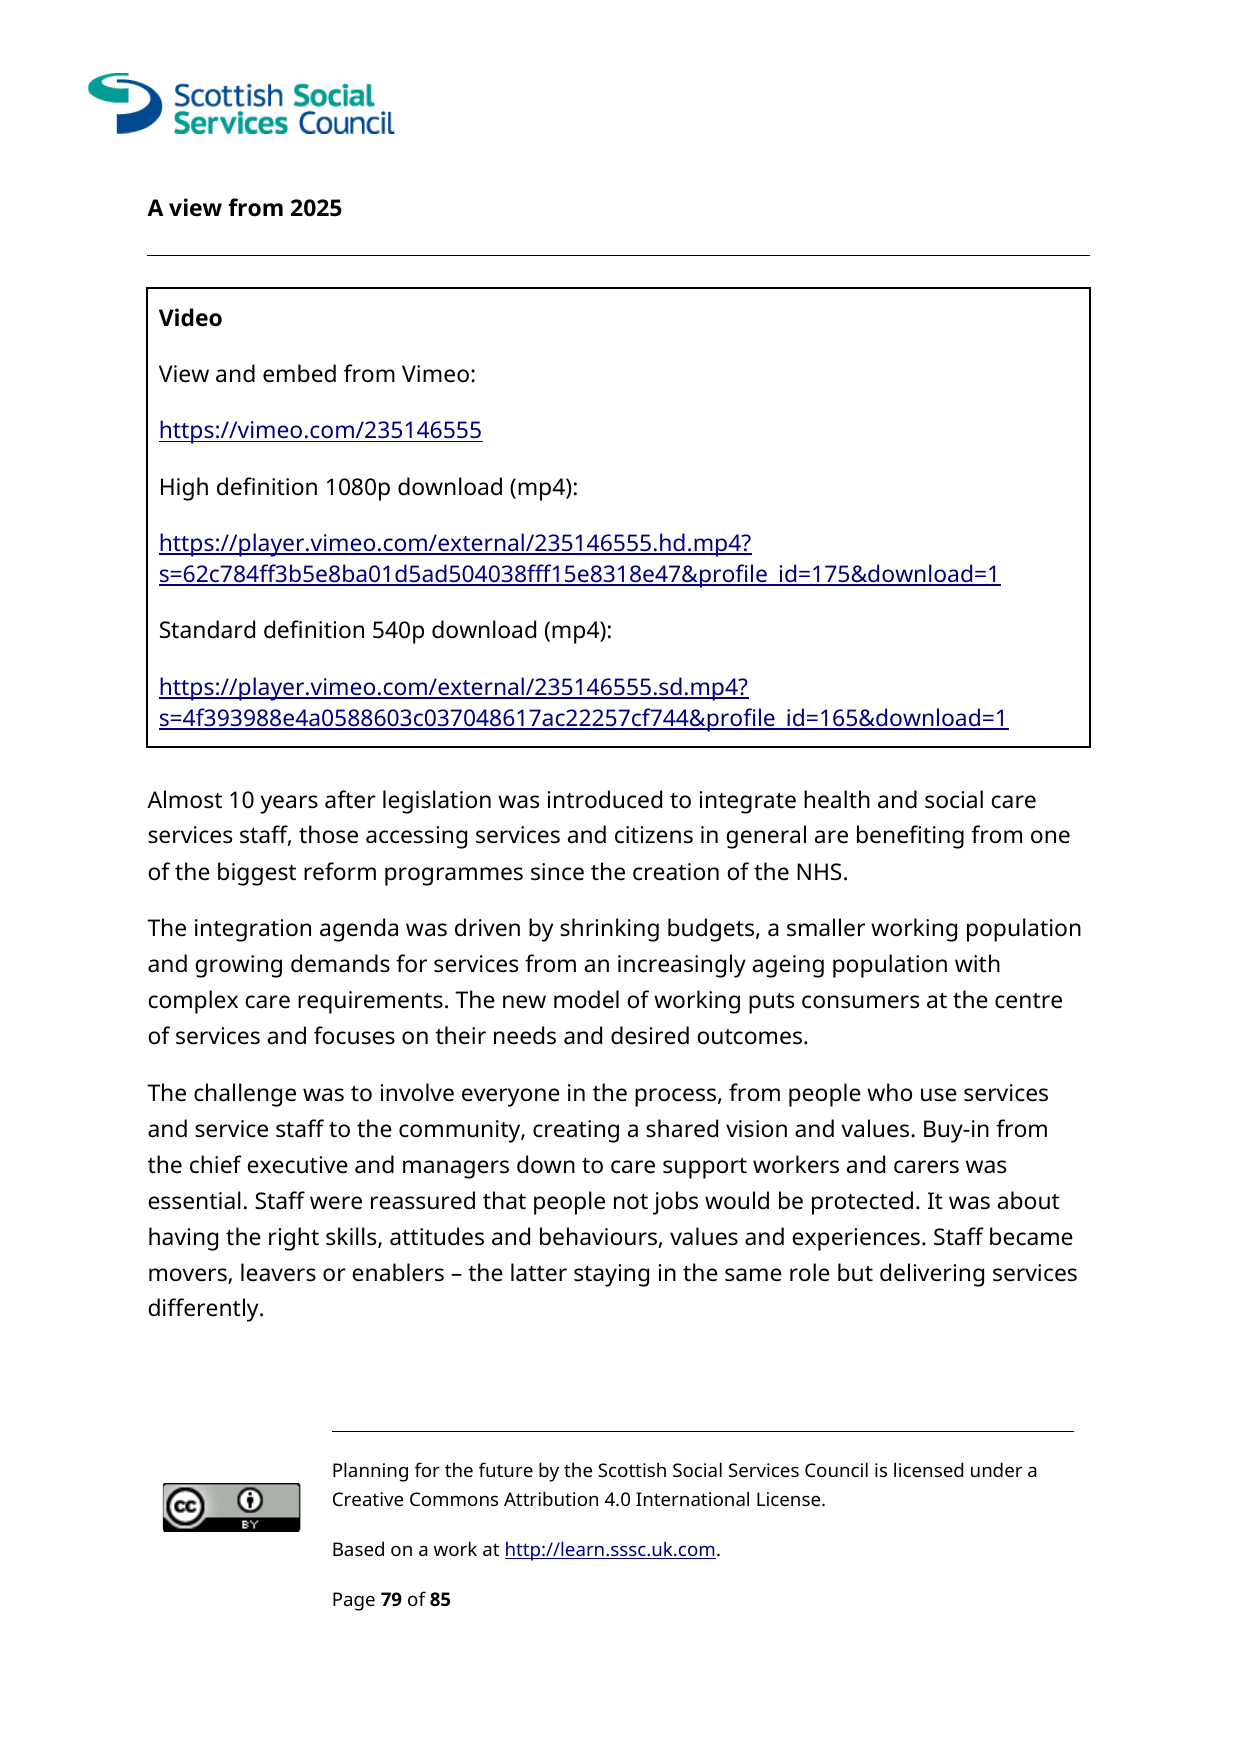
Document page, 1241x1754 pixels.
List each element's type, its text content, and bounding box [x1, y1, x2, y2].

text A view from 2025 [147, 192, 1090, 224]
text The challenge was to involve everyone in the process, from people who use services and service staff to the community, creating a shared vision and values. Buy-in from the chief executive and managers down to care support workers and carers was essential. Staff were reassured that people not jobs would be protected. It was about having the right skills, attitudes and behaviours, values and experiences. Staff became movers, leavers or enablers – the latter staying in the same role but delivering services differently. [147, 1077, 1090, 1324]
text The integration agenda was driven by shrinking budgets, a smaller working population and growing demands for services from an increasingly ageing population with complex care requirements. The new model of working puts consumers at the centre of services and focuses on their needs and desired outcomes. [147, 912, 1090, 1051]
table_header Video View and embed from Vimeo: https://vimeo.com/235146555 High definition 1080p download (mp4): https://player.vimeo.com/external/235146555.hd.mp4?s=62c784ff3b5e8ba01d5ad504038fff15e8318e47&profile_id=175&download=1 Standard definition 540p download (mp4): https://player.vimeo.com/external/235146555.sd.mp4?s=4f393988e4a0588603c037048617ac22257cf744&profile_id=165&download=1 [148, 289, 1089, 746]
text Almost 10 years after legislation was introduced to integrate health and social care services staff, those accessing services and citizens in general are benefiting from one of the biggest reform programmes since the creation of the NHS. [147, 748, 1090, 887]
